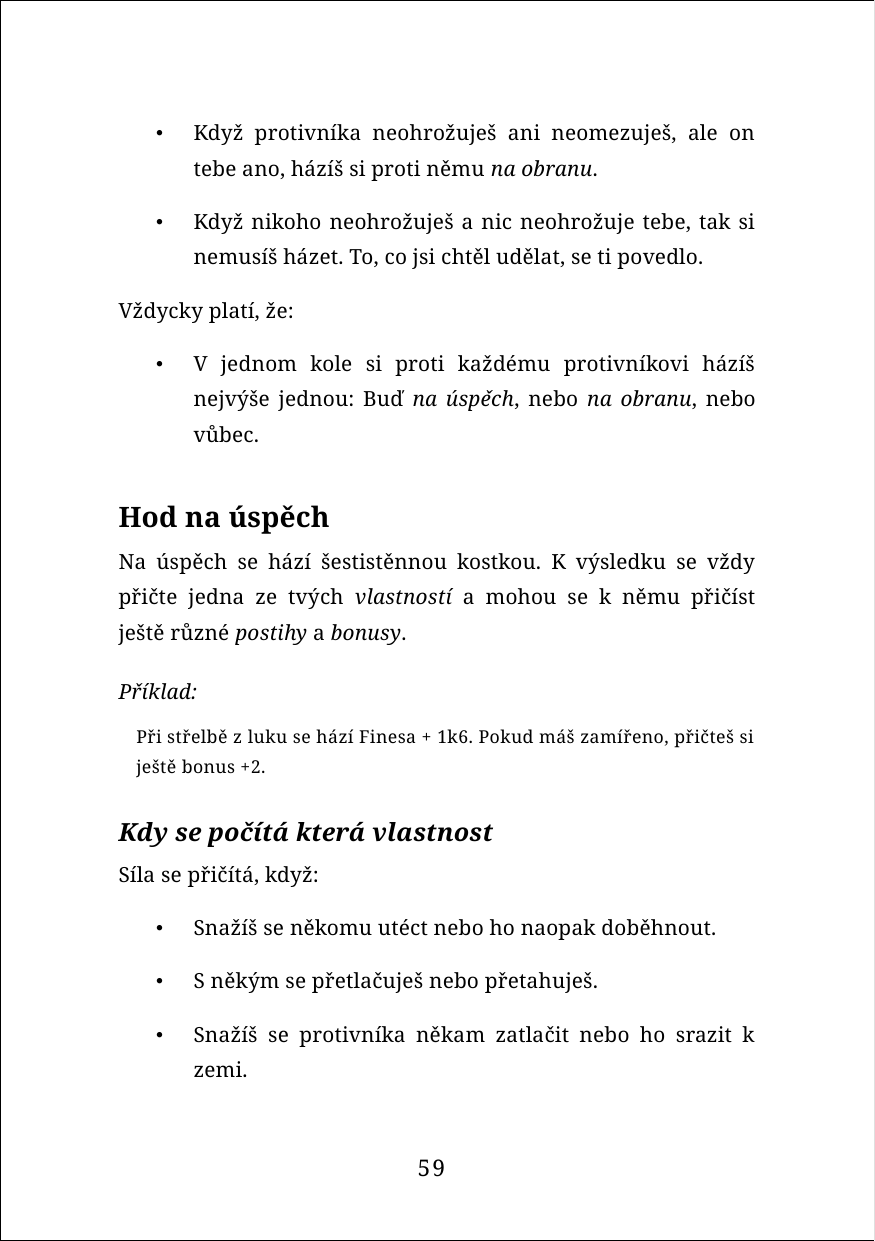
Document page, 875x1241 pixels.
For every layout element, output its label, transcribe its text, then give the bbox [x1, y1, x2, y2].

text Na úspěch se hází šestistěnnou kostkou. K výsledku se vždy přičte jedna ze tvých vlastností a mohou se k němu přičíst ještě různé postihy a bonusy. [118, 547, 756, 646]
list Když nikoho neohrožuješ a nic neohrožuje tebe, tak si nemusíš házet. To, co jsi chtěl udělat, se ti povedlo. [156, 207, 756, 271]
subtitle Kdy se počítá která vlastnost [118, 814, 756, 848]
text Příklad: [118, 677, 756, 706]
text Vždycky platí, že: [118, 296, 756, 324]
list S někým se přetlačuješ nebo přetahuješ. [156, 967, 756, 995]
list Snažíš se někomu utéct nebo ho naopak doběhnout. [156, 913, 756, 942]
text Síla se přičítá, když: [118, 860, 756, 889]
list Snažíš se protivníka někam zatlačit nebo ho srazit k zemi. [156, 1020, 756, 1084]
list Když protivníka neohrožuješ ani neomezuješ, ale on tebe ano, házíš si proti němu na obranu. [156, 118, 756, 182]
list V jednom kole si proti každému protivníkovi házíš nejvýše jednou: Buď na úspěch, nebo na obranu, nebo vůbec. [156, 349, 756, 448]
subtitle Hod na úspěch [118, 497, 756, 535]
text Při střelbě z luku se hází Finesa + 1k6. Pokud máš zamířeno, přičteš si ještě bonus +2. [136, 724, 756, 779]
